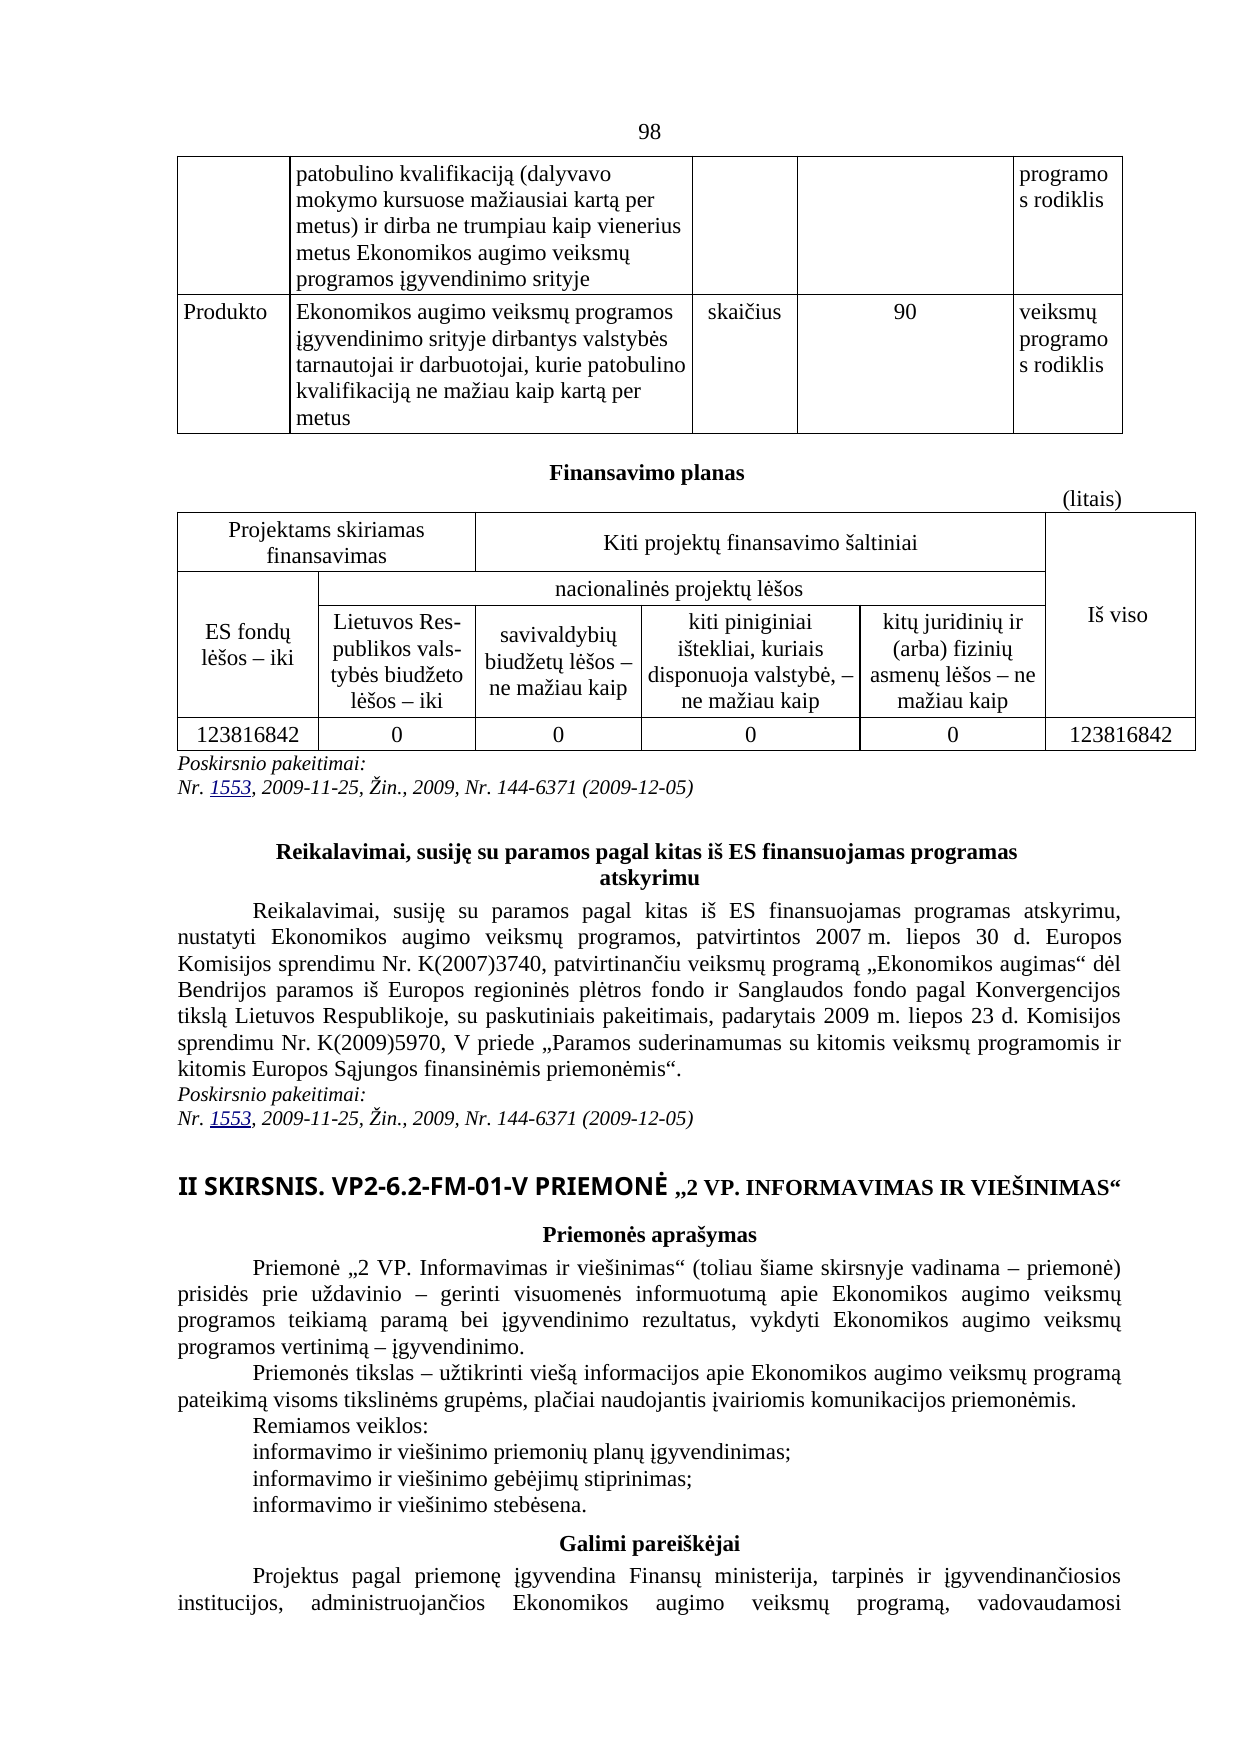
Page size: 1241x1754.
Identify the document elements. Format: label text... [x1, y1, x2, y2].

table_cell veiksmų programos rodiklis [1014, 295, 1122, 433]
table_cell Ekonomikos augimo veiksmų programos įgyvendinimo srityje dirbantys valstybės tarnautojai ir darbuotojai, kurie patobulino kvalifikaciją ne mažiau kaip kartą per metus [291, 295, 692, 433]
text Projektus pagal priemonę įgyvendina Finansų ministerija, tarpinės ir įgyvendinančiosios institucijos, administruojančios Ekonomikos augimo veiksmų programą, vadovaudamosi [177, 1562, 1122, 1615]
table_cell skaičius [693, 295, 797, 433]
text informavimo ir viešinimo stebėsena. [177, 1491, 1122, 1517]
table_cell 0 [642, 718, 859, 750]
text Reikalavimai, susiję su paramos pagal kitas iš ES finansuojamas programas atskyrimu, nustatyti Ekonomikos augimo veiksmų programos, patvirtintos 2007 m. liepos 30 d. Europos Komisijos sprendimu Nr. K(2007)3740, patvirtinančiu veiksmų programą „Ekonomikos augimas“ dėl Bendrijos paramos iš Europos regioninės plėtros fondo ir Sanglaudos fondo pagal Konvergencijos tikslą Lietuvos Respublikoje, su paskutiniais pakeitimais, padarytais 2009 m. liepos 23 d. Komisijos sprendimu Nr. K(2009)5970, V priede „Paramos suderinamumas su kitomis veiksmų programomis ir kitomis Europos Sąjungos finansinėmis priemonėmis“. [177, 897, 1122, 1081]
table_cell [178, 157, 289, 294]
table_cell Produkto [178, 295, 289, 433]
text Poskirsnio pakeitimai: [177, 1081, 1122, 1106]
table_cell 0 [319, 718, 475, 750]
text Nr. 1553, 2009-11-25, Žin., 2009, Nr. 144-6371 (2009-12-05) [177, 775, 1122, 799]
subtitle II SKIRSNIS. VP2-6.2-FM-01-V PRIEMONĖ ,,2 VP. Informavimas ir viešinimas“ [177, 1168, 1122, 1202]
table_cell kiti piniginiai ištekliai, kuriais disponuoja valstybė, – ne mažiau kaip [642, 606, 859, 717]
text Finansavimo planas [177, 459, 1122, 485]
table_cell patobulino kvalifikaciją (dalyvavo mokymo kursuose mažiausiai kartą per metus) ir dirba ne trumpiau kaip vienerius metus Ekonomikos augimo veiksmų programos įgyvendinimo srityje [291, 157, 692, 294]
table_cell kitų juridinių ir (arba) fizinių asmenų lėšos – ne mažiau kaip [861, 606, 1045, 717]
text informavimo ir viešinimo gebėjimų stiprinimas; [177, 1465, 1122, 1491]
table_cell 0 [861, 718, 1045, 750]
table_cell savivaldybių biudžetų lėšos – ne mažiau kaip [476, 606, 641, 717]
table_cell 123816842 [178, 718, 318, 750]
text Galimi pareiškėjai [177, 1530, 1122, 1556]
table_cell 0 [476, 718, 641, 750]
table_cell ES fondų lėšos – iki [178, 572, 318, 717]
table_header Iš viso [1046, 513, 1195, 717]
text (litais) [177, 485, 1122, 512]
text Nr. 1553, 2009-11-25, Žin., 2009, Nr. 144-6371 (2009-12-05) [177, 1106, 1122, 1129]
text Remiamos veiklos: [177, 1412, 1122, 1438]
table_cell 90 [798, 295, 1013, 433]
text Priemonės aprašymas [177, 1221, 1122, 1248]
text informavimo ir viešinimo priemonių planų įgyvendinimas; [177, 1438, 1122, 1465]
table_cell [798, 157, 1013, 294]
table_cell programos rodiklis [1014, 157, 1122, 294]
text Priemonės tikslas – užtikrinti viešą informacijos apie Ekonomikos augimo veiksmų programą pateikimą visoms tikslinėms grupėms, plačiai naudojantis įvairiomis komunikacijos priemonėmis. [177, 1359, 1122, 1412]
text Priemonė „2 VP. Informavimas ir viešinimas“ (toliau šiame skirsnyje vadinama – priemonė) prisidės prie uždavinio – gerinti visuomenės informuotumą apie Ekonomikos augimo veiksmų programos teikiamą paramą bei įgyvendinimo rezultatus, vykdyti Ekonomikos augimo veiksmų programos vertinimą – įgyvendinimo. [177, 1254, 1122, 1359]
text Poskirsnio pakeitimai: [177, 751, 1122, 775]
table_cell Lietuvos Res­publikos vals­tybės biudžeto lėšos – iki [319, 606, 475, 717]
text Reikalavimai, susiję su paramos pagal kitas iš ES finansuojamas programas atskyrimu [177, 812, 1122, 891]
table_cell 123816842 [1046, 718, 1195, 750]
table_cell [693, 157, 797, 294]
table_cell nacionalinės projektų lėšos [319, 572, 1045, 604]
table_header Projektams skiriamas finansavimas [178, 513, 475, 571]
table_header Kiti projektų finansavimo šaltiniai [476, 513, 1045, 571]
